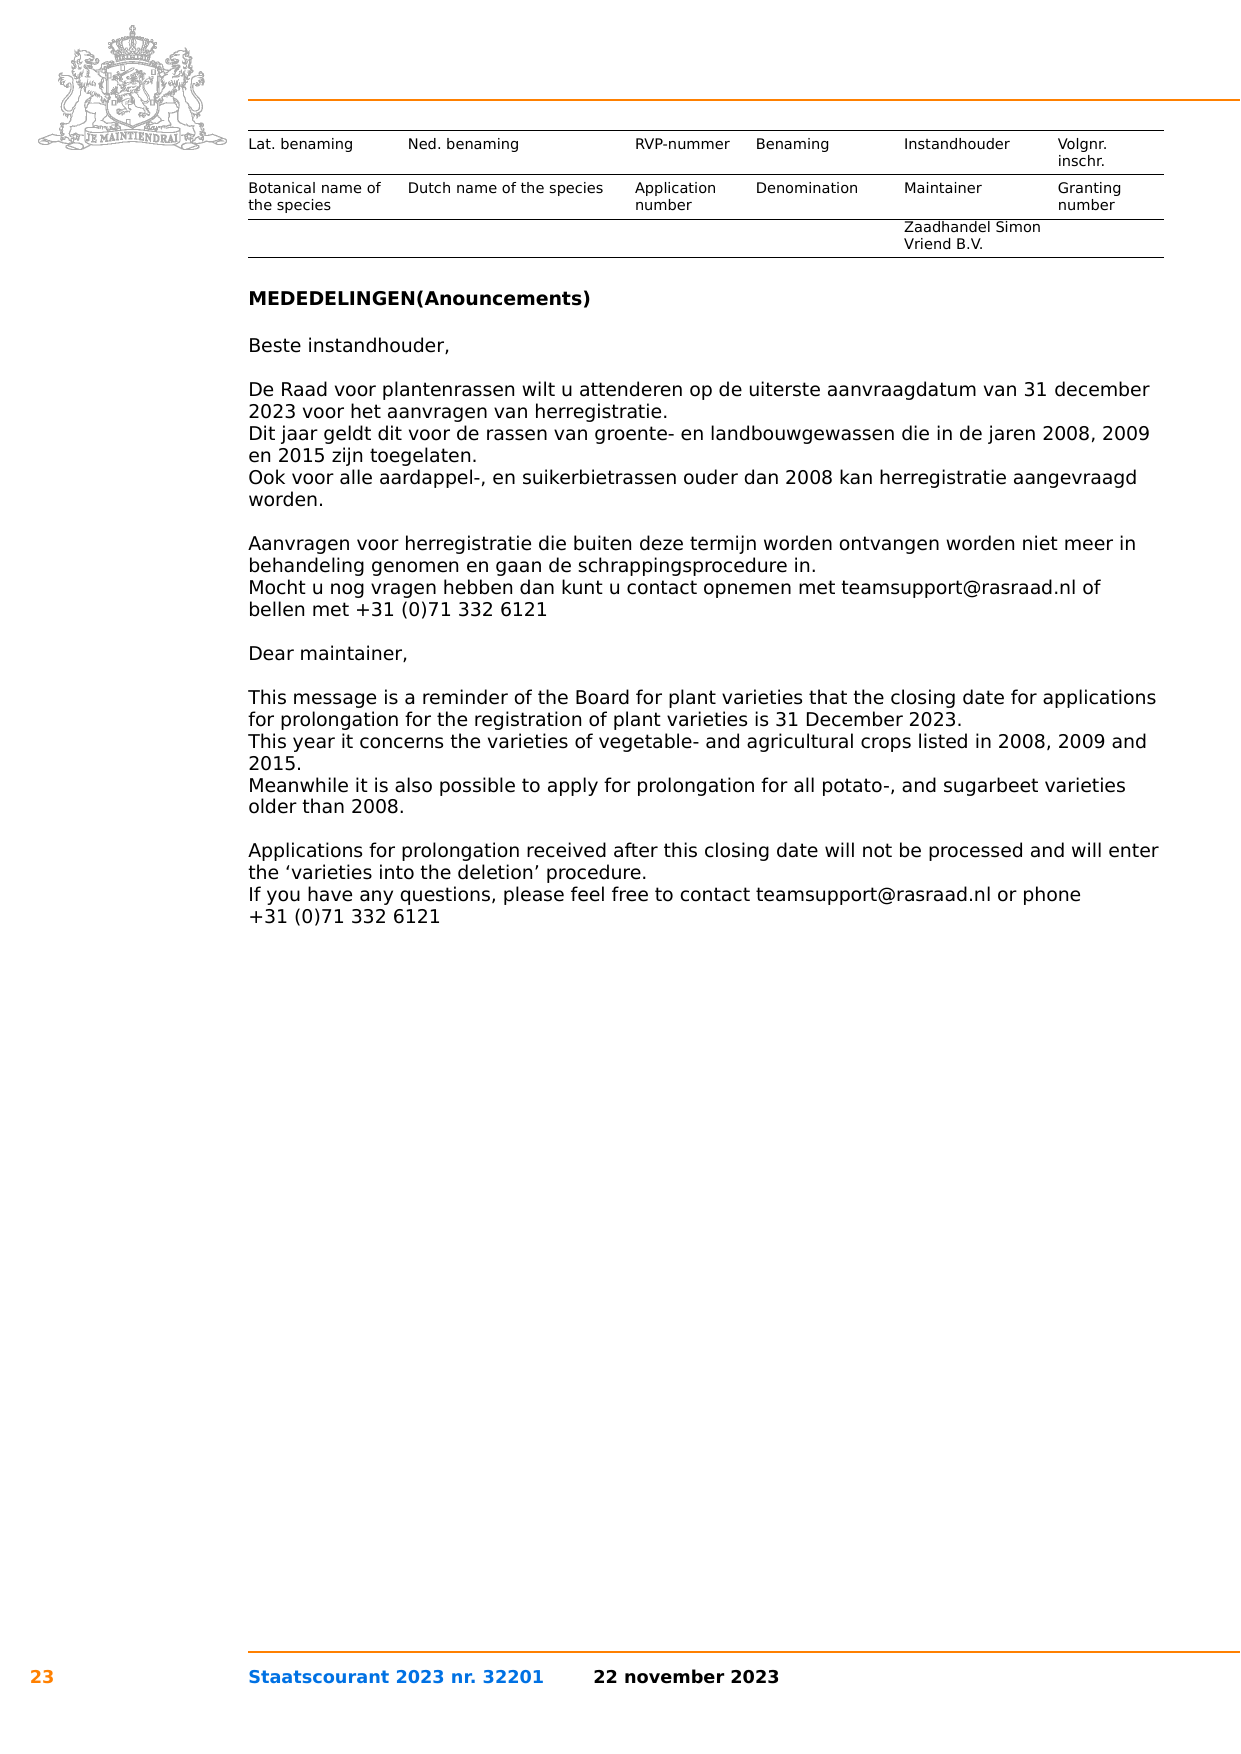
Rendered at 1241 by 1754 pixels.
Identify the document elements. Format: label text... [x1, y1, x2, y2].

text Beste instandhouder, [248, 335, 1163, 357]
table_header Lat. benaming [248, 131, 402, 174]
text This message is a reminder of the Board for plant varieties that the closing date for applications for prolongation for the registration of plant varieties is 31 December 2023. [248, 687, 1163, 731]
text If you have any questions, please feel free to contact teamsupport@rasraad.nl or phone +31 (0)71 332 6121 [248, 884, 1163, 928]
text Meanwhile it is also possible to apply for prolongation for all potato-, and sugarbeet varieties older than 2008. [248, 774, 1163, 818]
table_cell Dutch name of the species [402, 175, 629, 219]
table_cell Denomination [750, 175, 898, 219]
picture [38, 25, 227, 150]
table_cell Maintainer [898, 175, 1052, 219]
table_cell Application number [629, 175, 749, 219]
subtitle MEDEDELINGEN(Anouncements) [248, 288, 1163, 310]
table_cell [629, 220, 749, 257]
table_cell Granting number [1052, 175, 1163, 219]
table_cell [402, 220, 629, 257]
text Dear maintainer, [248, 643, 1163, 665]
table_cell [750, 220, 898, 257]
text Applications for prolongation received after this closing date will not be processed and will enter the ‘varieties into the deletion’ procedure. [248, 840, 1163, 884]
table_cell Botanical name of the species [248, 175, 402, 219]
text This year it concerns the varieties of vegetable- and agricultural crops listed in 2008, 2009 and 2015. [248, 731, 1163, 774]
table_header RVP-nummer [629, 131, 749, 174]
table_header Benaming [750, 131, 898, 174]
text Aanvragen voor herregistratie die buiten deze termijn worden ontvangen worden niet meer in behandeling genomen en gaan de schrappingsprocedure in. [248, 533, 1163, 577]
table_header Ned. benaming [402, 131, 629, 174]
table_cell Zaadhandel Simon Vriend B.V. [898, 220, 1052, 257]
text Mocht u nog vragen hebben dan kunt u contact opnemen met teamsupport@rasraad.nl of bellen met +31 (0)71 332 6121 [248, 577, 1163, 621]
table_header Volgnr. inschr. [1052, 131, 1163, 174]
text Ook voor alle aardappel-, en suikerbietrassen ouder dan 2008 kan herregistratie aangevraagd worden. [248, 467, 1163, 511]
table_cell [1052, 220, 1163, 257]
table_cell [248, 220, 402, 257]
text Dit jaar geldt dit voor de rassen van groente- en landbouwgewassen die in de jaren 2008, 2009 en 2015 zijn toegelaten. [248, 423, 1163, 467]
text De Raad voor plantenrassen wilt u attenderen op de uiterste aanvraagdatum van 31 december 2023 voor het aanvragen van herregistratie. [248, 379, 1163, 423]
table_header Instandhouder [898, 131, 1052, 174]
